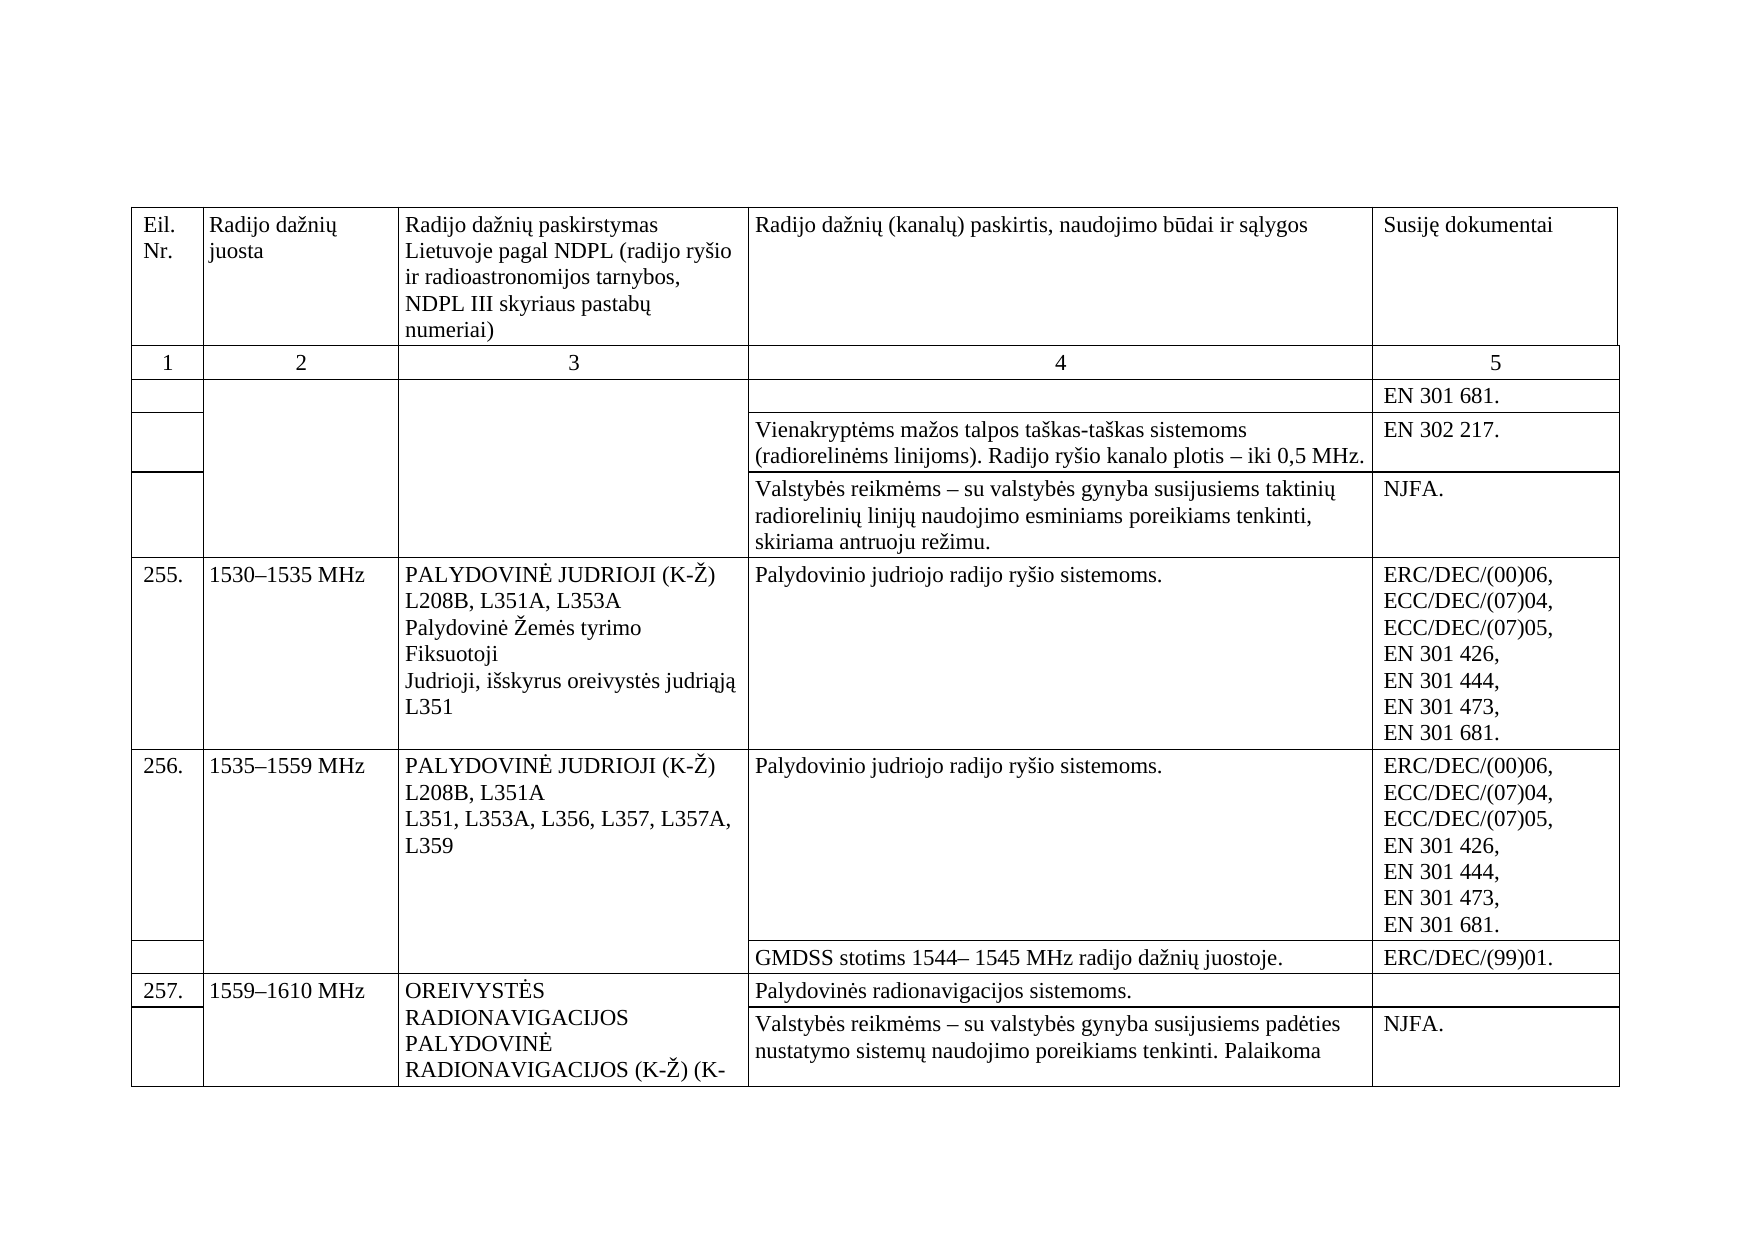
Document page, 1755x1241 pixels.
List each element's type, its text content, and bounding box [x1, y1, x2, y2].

table_cell 1535–1559 MHz [204, 750, 398, 973]
table_cell EN 302 217. [1373, 413, 1619, 471]
table_cell ERC/DEC/(00)06, ECC/DEC/(07)04, ECC/DEC/(07)05, EN 301 426, EN 301 444, EN 301 473, EN 301 681. [1373, 558, 1619, 749]
table_cell Valstybės reikmėms – su valstybės gynyba susijusiems padėties nustatymo sistemų naudojimo poreikiams tenkinti. Palaikoma [749, 1008, 1372, 1086]
table_cell GMDSS stotims 1544– 1545 MHz radijo dažnių juostoje. [749, 941, 1372, 973]
table_cell [1373, 974, 1619, 1006]
table_cell 255. [132, 558, 203, 749]
table_cell Vienakryptėms mažos talpos taškas-taškas sistemoms (radiorelinėms linijoms). Radijo ryšio kanalo plotis – iki 0,5 MHz. [749, 413, 1372, 471]
table_cell 4 [749, 346, 1372, 378]
table_cell 5 [1373, 346, 1619, 378]
table_header Eil. Nr. [132, 208, 203, 345]
table_cell NJFA. [1373, 1008, 1619, 1086]
table_cell Palydovinio judriojo radijo ryšio sistemoms. [749, 750, 1372, 940]
table_cell OREIVYSTĖS RADIONAVIGACIJOS PALYDOVINĖ RADIONAVIGACIJOS (K-Ž) (K- [399, 974, 748, 1086]
table_cell [132, 413, 203, 471]
table_cell NJFA. [1373, 473, 1619, 557]
table_header Radijo dažnių juosta [204, 208, 398, 345]
table_cell 1530–1535 MHz [204, 558, 398, 749]
table_cell 1 [132, 346, 203, 378]
table_cell [204, 380, 398, 557]
table_cell [749, 380, 1372, 412]
table_cell ERC/DEC/(00)06, ECC/DEC/(07)04, ECC/DEC/(07)05, EN 301 426, EN 301 444, EN 301 473, EN 301 681. [1373, 750, 1619, 940]
table_cell [132, 380, 203, 412]
table_cell 1559–1610 MHz [204, 974, 398, 1086]
table_header Susiję dokumentai [1373, 208, 1617, 345]
table_cell 2 [204, 346, 398, 378]
table_cell Valstybės reikmėms – su valstybės gynyba susijusiems taktinių radiorelinių linijų naudojimo esminiams poreikiams tenkinti, skiriama antruoju režimu. [749, 473, 1372, 557]
table_cell 256. [132, 750, 203, 940]
table_header Radijo dažnių paskirstymas Lietuvoje pagal NDPL (radijo ryšio ir radioastronomijos tarnybos, NDPL III skyriaus pastabų numeriai) [399, 208, 748, 345]
table_cell [132, 473, 203, 557]
table_cell [399, 380, 748, 557]
table_header Radijo dažnių (kanalų) paskirtis, naudojimo būdai ir sąlygos [749, 208, 1372, 345]
table_cell ERC/DEC/(99)01. [1373, 941, 1619, 973]
table_cell 3 [399, 346, 748, 378]
table_cell Palydovinio judriojo radijo ryšio sistemoms. [749, 558, 1372, 749]
table_cell PALYDOVINĖ JUDRIOJI (K-Ž) L208B, L351A L351, L353A, L356, L357, L357A, L359 [399, 750, 748, 973]
table_cell Palydovinės radionavigacijos sistemoms. [749, 974, 1372, 1006]
table_cell [132, 1008, 203, 1086]
table_cell [132, 941, 203, 973]
table_cell PALYDOVINĖ JUDRIOJI (K-Ž) L208B, L351A, L353A Palydovinė Žemės tyrimo Fiksuotoji Judrioji, išskyrus oreivystės judriąją L351 [399, 558, 748, 749]
table_cell 257. [132, 974, 203, 1006]
table_cell EN 301 681. [1373, 380, 1619, 412]
